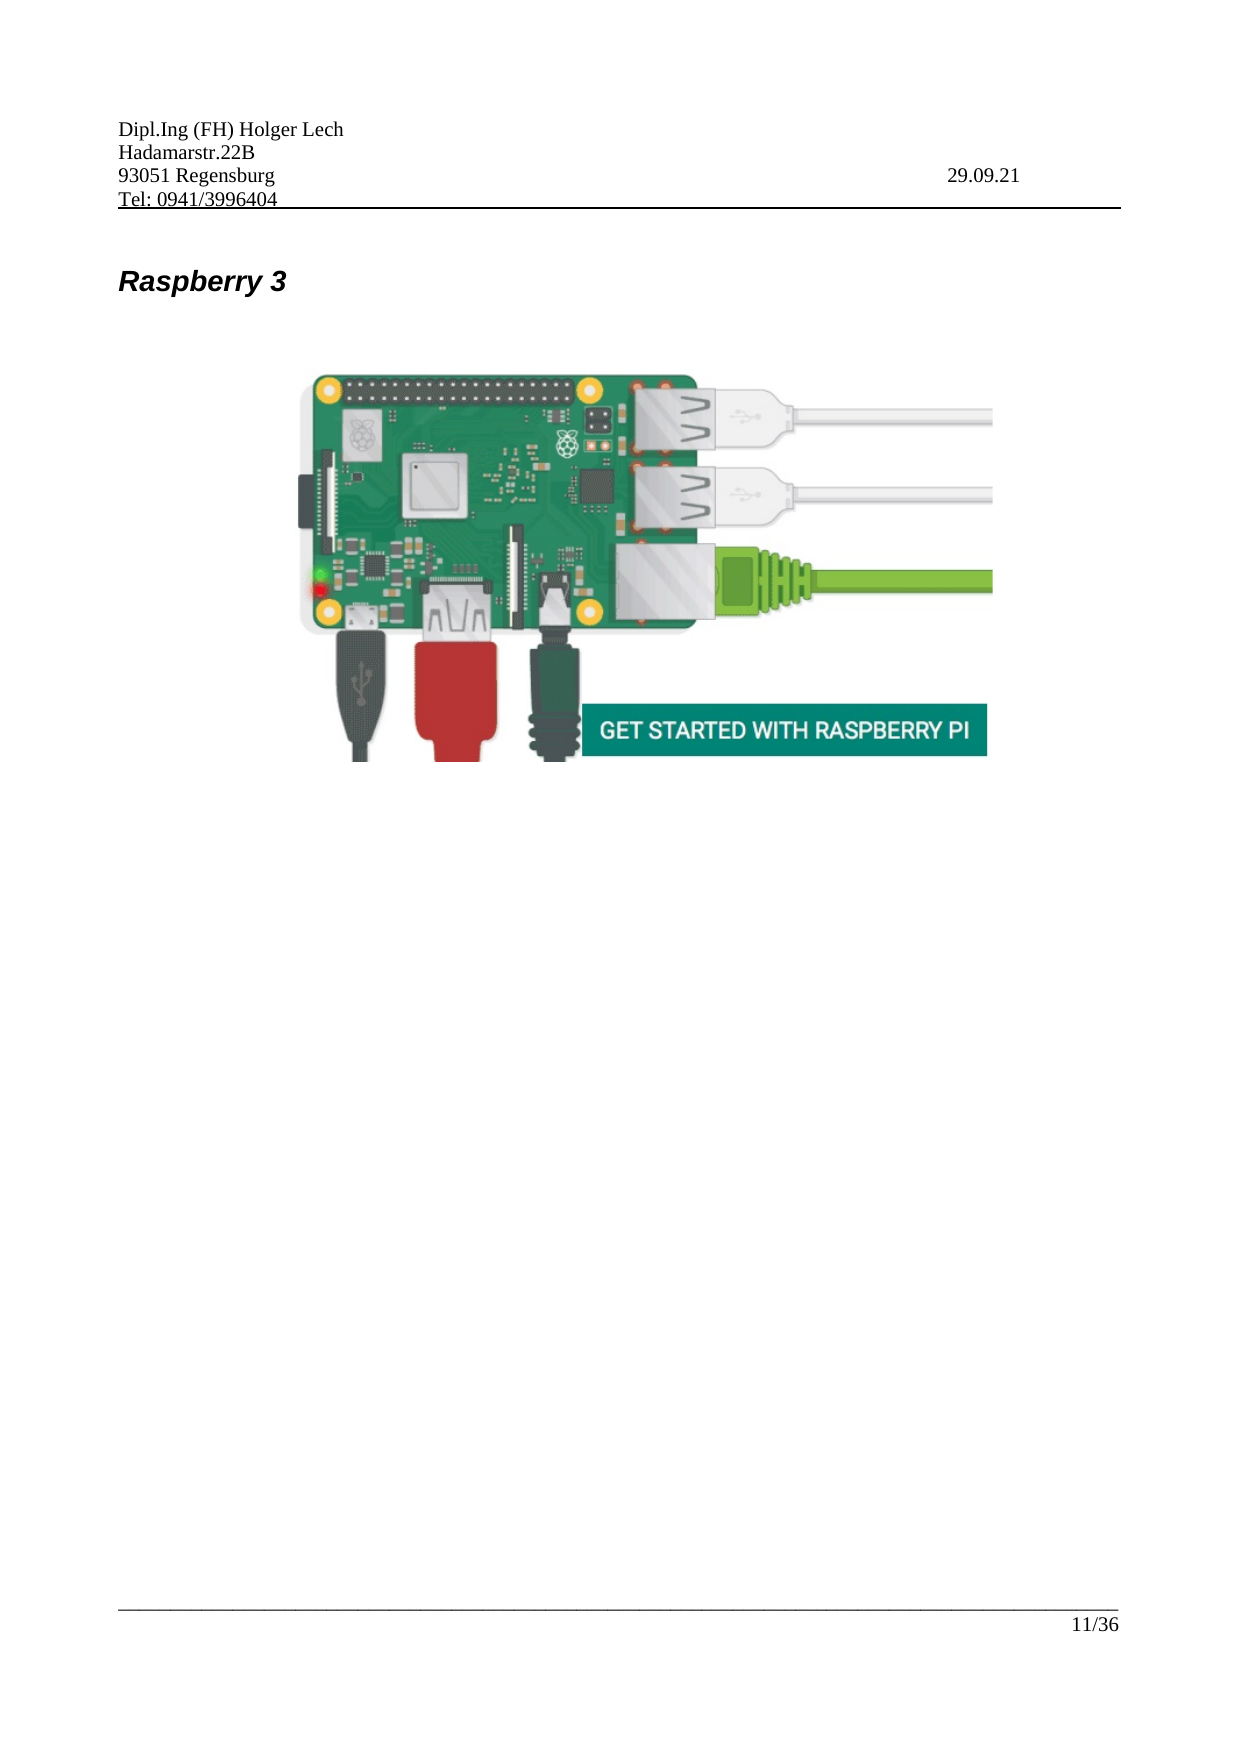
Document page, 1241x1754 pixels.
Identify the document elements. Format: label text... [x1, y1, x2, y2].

subtitle Raspberry 3 [118, 265, 1122, 298]
picture [247, 350, 993, 762]
